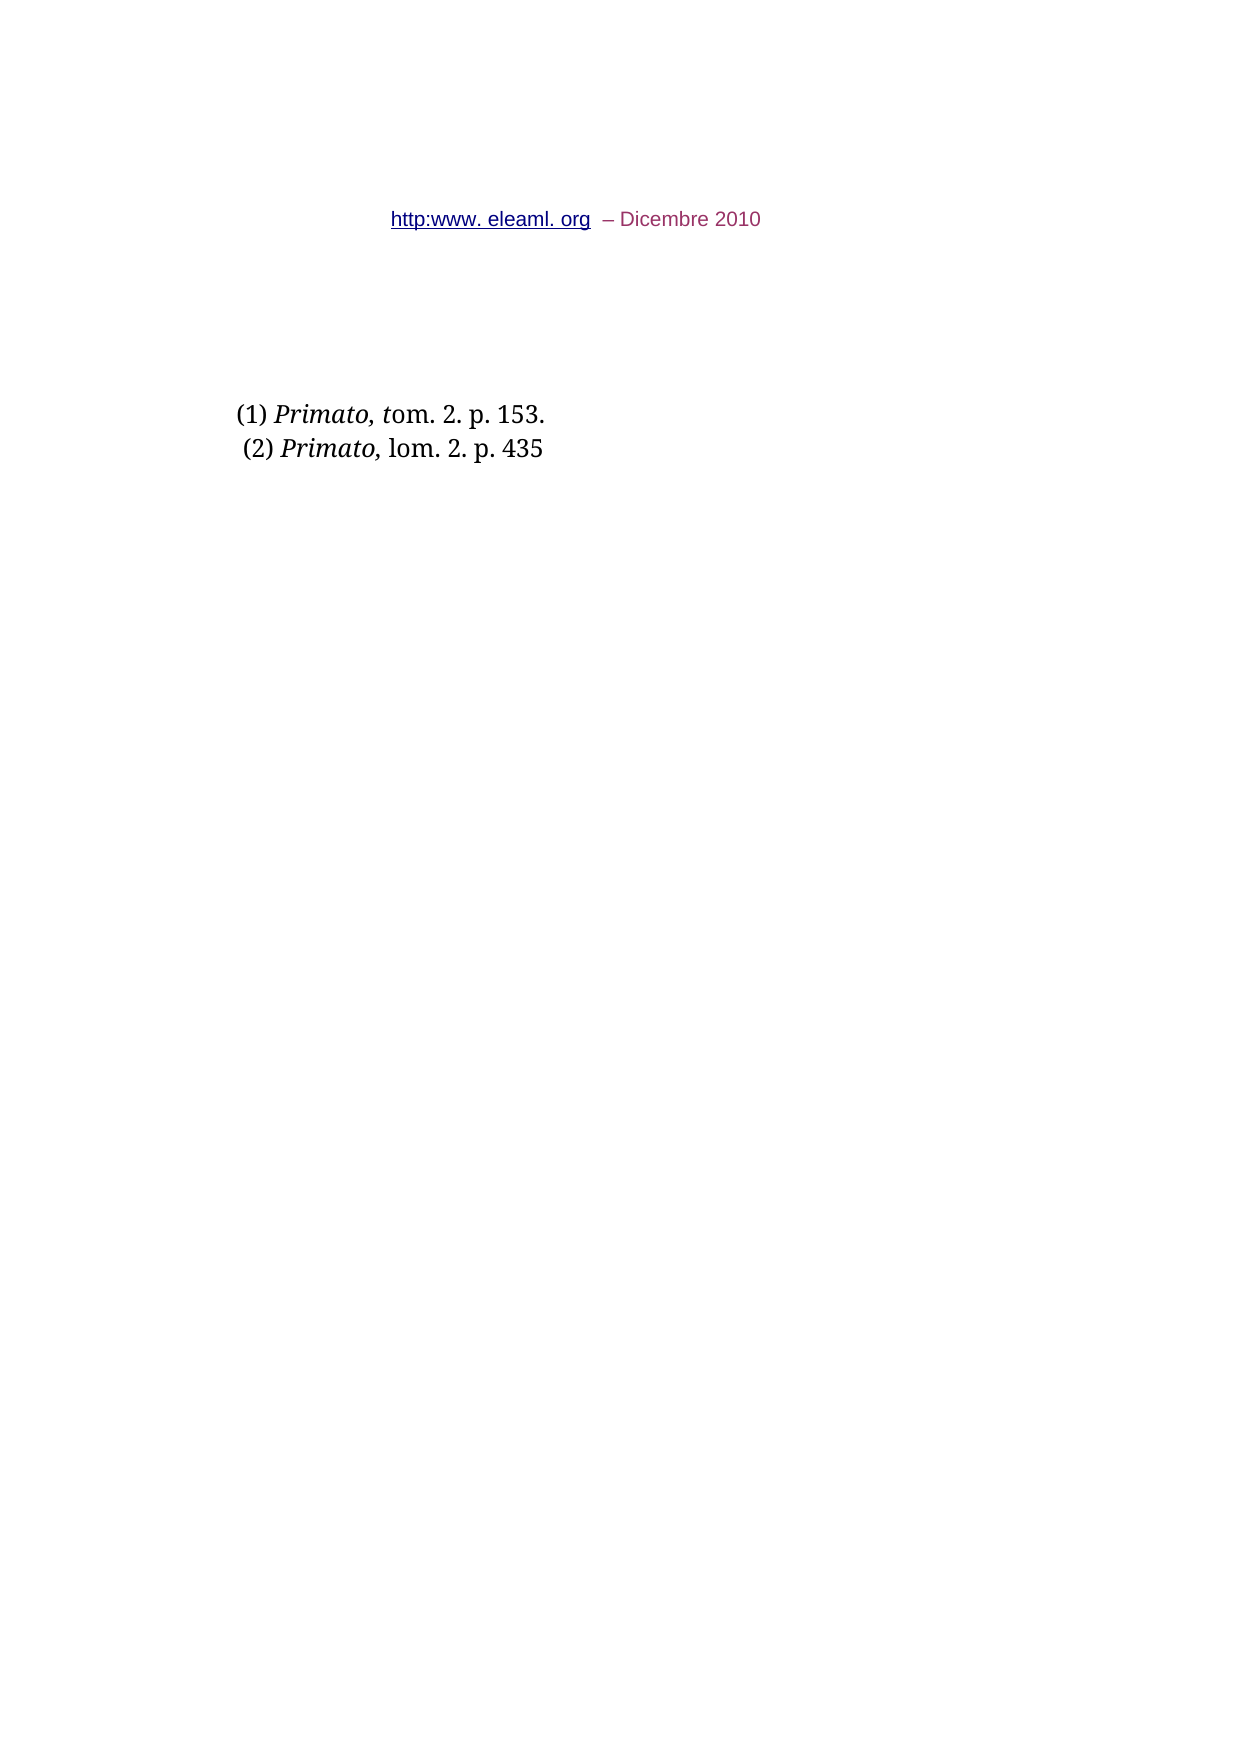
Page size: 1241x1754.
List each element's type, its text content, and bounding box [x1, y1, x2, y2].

text (2) Primato, lom. 2. p. 435 [207, 430, 945, 464]
text (1) Primato, tom. 2. p. 153. [207, 396, 945, 430]
